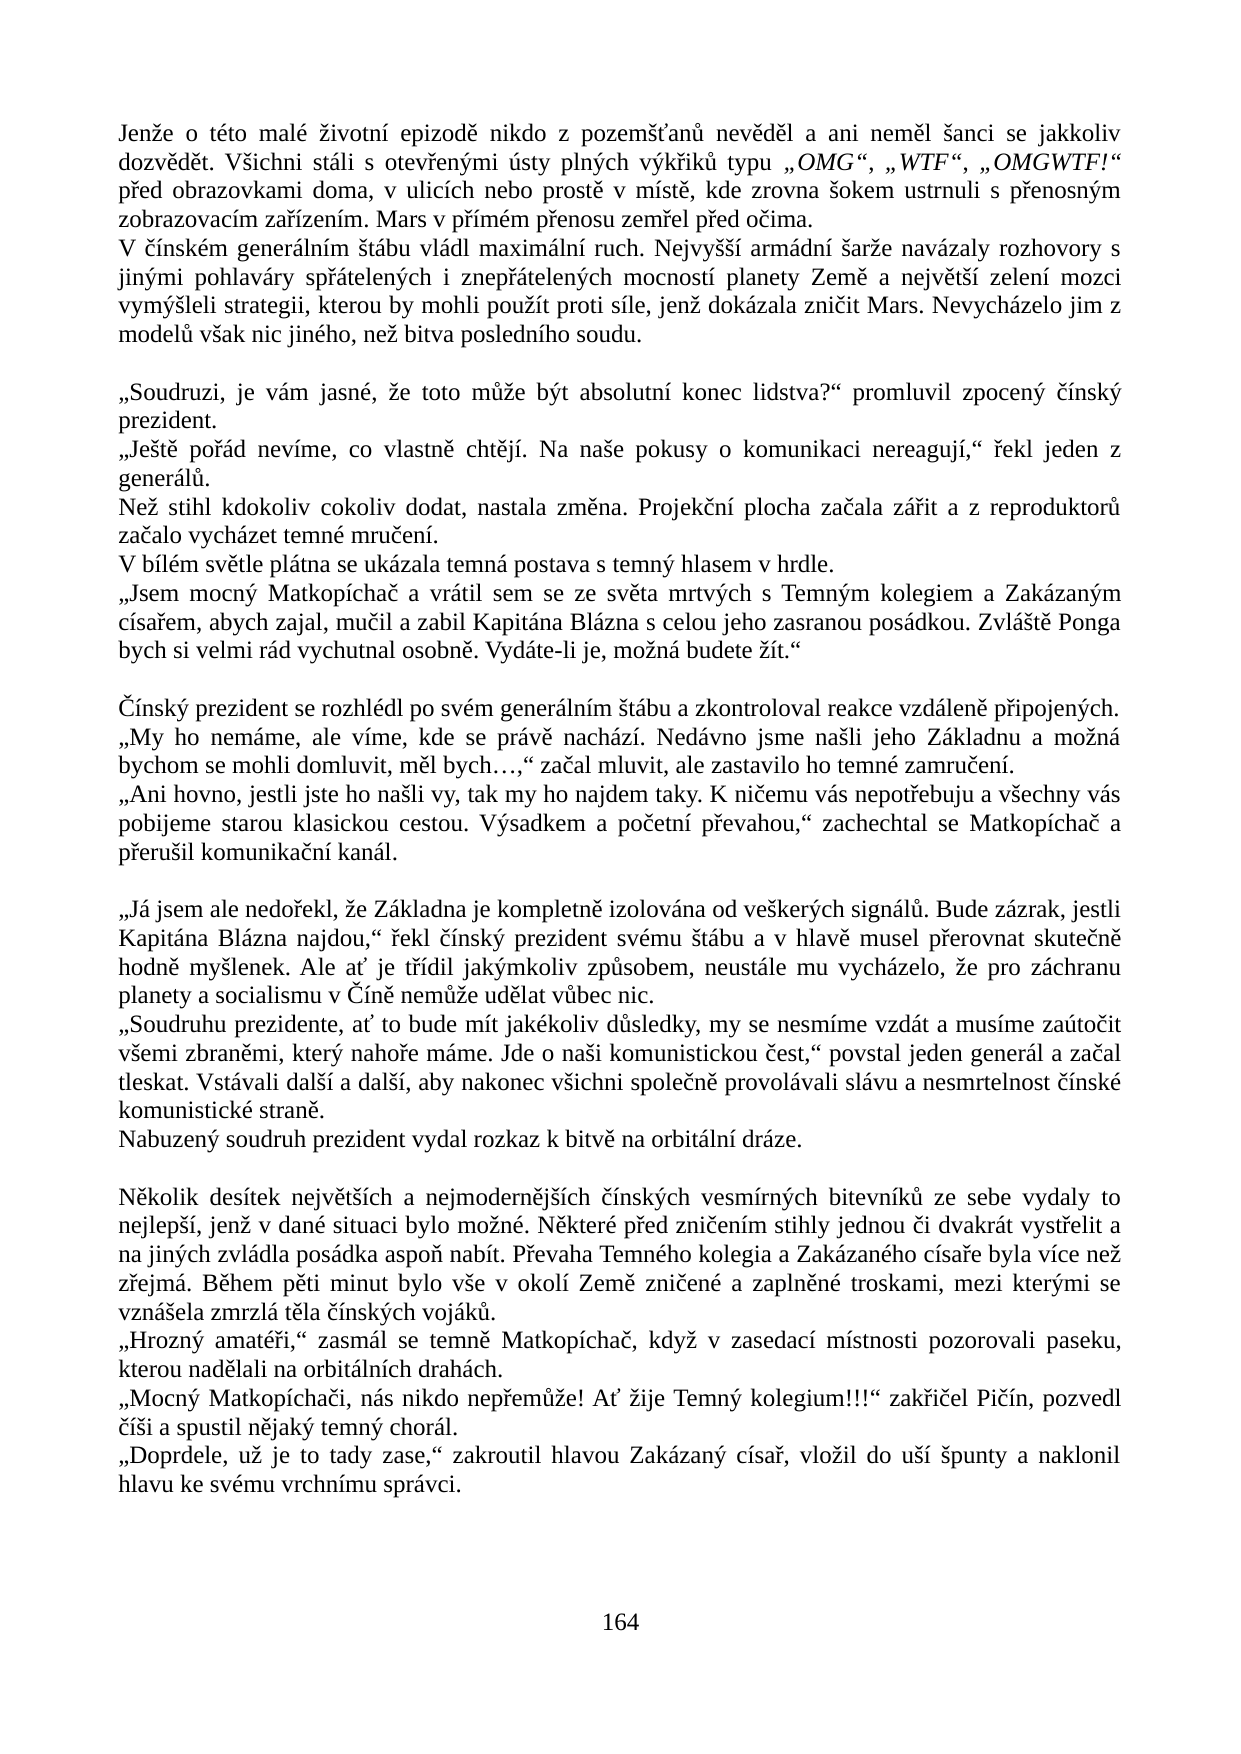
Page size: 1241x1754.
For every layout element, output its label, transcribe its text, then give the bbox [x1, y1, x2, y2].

text „My ho nemáme, ale víme, kde se právě nachází. Nedávno jsme našli jeho Základnu a možná bychom se mohli domluvit, měl bych…,“ začal mluvit, ale zastavilo ho temné zamručení. [118, 722, 1122, 779]
text „Ani hovno, jestli jste ho našli vy, tak my ho najdem taky. K ničemu vás nepotřebuju a všechny vás pobijeme starou klasickou cestou. Výsadkem a početní převahou,“ zachechtal se Matkopíchač a přerušil komunikační kanál. [118, 779, 1122, 866]
text „Mocný Matkopíchači, nás nikdo nepřemůže! Ať žije Temný kolegium!!!“ zakřičel Pičín, pozvedl číši a spustil nějaký temný chorál. [118, 1383, 1122, 1441]
text „Ještě pořád nevíme, co vlastně chtějí. Na naše pokusy o komunikaci nereagují,“ řekl jeden z generálů. [118, 434, 1122, 492]
text „Já jsem ale nedořekl, že Základna je kompletně izolována od veškerých signálů. Bude zázrak, jestli Kapitána Blázna najdou,“ řekl čínský prezident svému štábu a v hlavě musel přerovnat skutečně hodně myšlenek. Ale ať je třídil jakýmkoliv způsobem, neustále mu vycházelo, že pro záchranu planety a socialismu v Číně nemůže udělat vůbec nic. [118, 894, 1122, 1009]
text „Hrozný amatéři,“ zasmál se temně Matkopíchač, když v zasedací místnosti pozorovali paseku, kterou nadělali na orbitálních drahách. [118, 1326, 1122, 1383]
text Několik desítek největších a nejmodernějších čínských vesmírných bitevníků ze sebe vydaly to nejlepší, jenž v dané situaci bylo možné. Některé před zničením stihly jednou či dvakrát vystřelit a na jiných zvládla posádka aspoň nabít. Převaha Temného kolegia a Zakázaného císaře byla více než zřejmá. Během pěti minut bylo vše v okolí Země zničené a zaplněné troskami, mezi kterými se vznášela zmrzlá těla čínských vojáků. [118, 1182, 1122, 1326]
text Jenže o této malé životní epizodě nikdo z pozemšťanů nevěděl a ani neměl šanci se jakkoliv dozvědět. Všichni stáli s otevřenými ústy plných výkřiků typu „OMG“, „WTF“, „OMGWTF!“ před obrazovkami doma, v ulicích nebo prostě v místě, kde zrovna šokem ustrnuli s přenosným zobrazovacím zařízením. Mars v přímém přenosu zemřel před očima. [118, 118, 1122, 233]
text V čínském generálním štábu vládl maximální ruch. Nejvyšší armádní šarže navázaly rozhovory s jinými pohlaváry spřátelených i znepřátelených mocností planety Země a největší zelení mozci vymýšleli strategii, kterou by mohli použít proti síle, jenž dokázala zničit Mars. Nevycházelo jim z modelů však nic jiného, než bitva posledního soudu. [118, 233, 1122, 348]
text „Soudruhu prezidente, ať to bude mít jakékoliv důsledky, my se nesmíme vzdát a musíme zaútočit všemi zbraněmi, který nahoře máme. Jde o naši komunistickou čest,“ povstal jeden generál a začal tleskat. Vstávali další a další, aby nakonec všichni společně provolávali slávu a nesmrtelnost čínské komunistické straně. [118, 1009, 1122, 1124]
text Než stihl kdokoliv cokoliv dodat, nastala změna. Projekční plocha začala zářit a z reproduktorů začalo vycházet temné mručení. [118, 492, 1122, 549]
text Čínský prezident se rozhlédl po svém generálním štábu a zkontroloval reakce vzdáleně připojených. [118, 693, 1122, 722]
text „Doprdele, už je to tady zase,“ zakroutil hlavou Zakázaný císař, vložil do uší špunty a naklonil hlavu ke svému vrchnímu správci. [118, 1441, 1122, 1498]
text „Jsem mocný Matkopíchač a vrátil sem se ze světa mrtvých s Temným kolegiem a Zakázaným císařem, abych zajal, mučil a zabil Kapitána Blázna s celou jeho zasranou posádkou. Zvláště Ponga bych si velmi rád vychutnal osobně. Vydáte-li je, možná budete žít.“ [118, 578, 1122, 664]
text V bílém světle plátna se ukázala temná postava s temný hlasem v hrdle. [118, 549, 1122, 578]
text „Soudruzi, je vám jasné, že toto může být absolutní konec lidstva?“ promluvil zpocený čínský prezident. [118, 377, 1122, 434]
text Nabuzený soudruh prezident vydal rozkaz k bitvě na orbitální dráze. [118, 1124, 1122, 1153]
